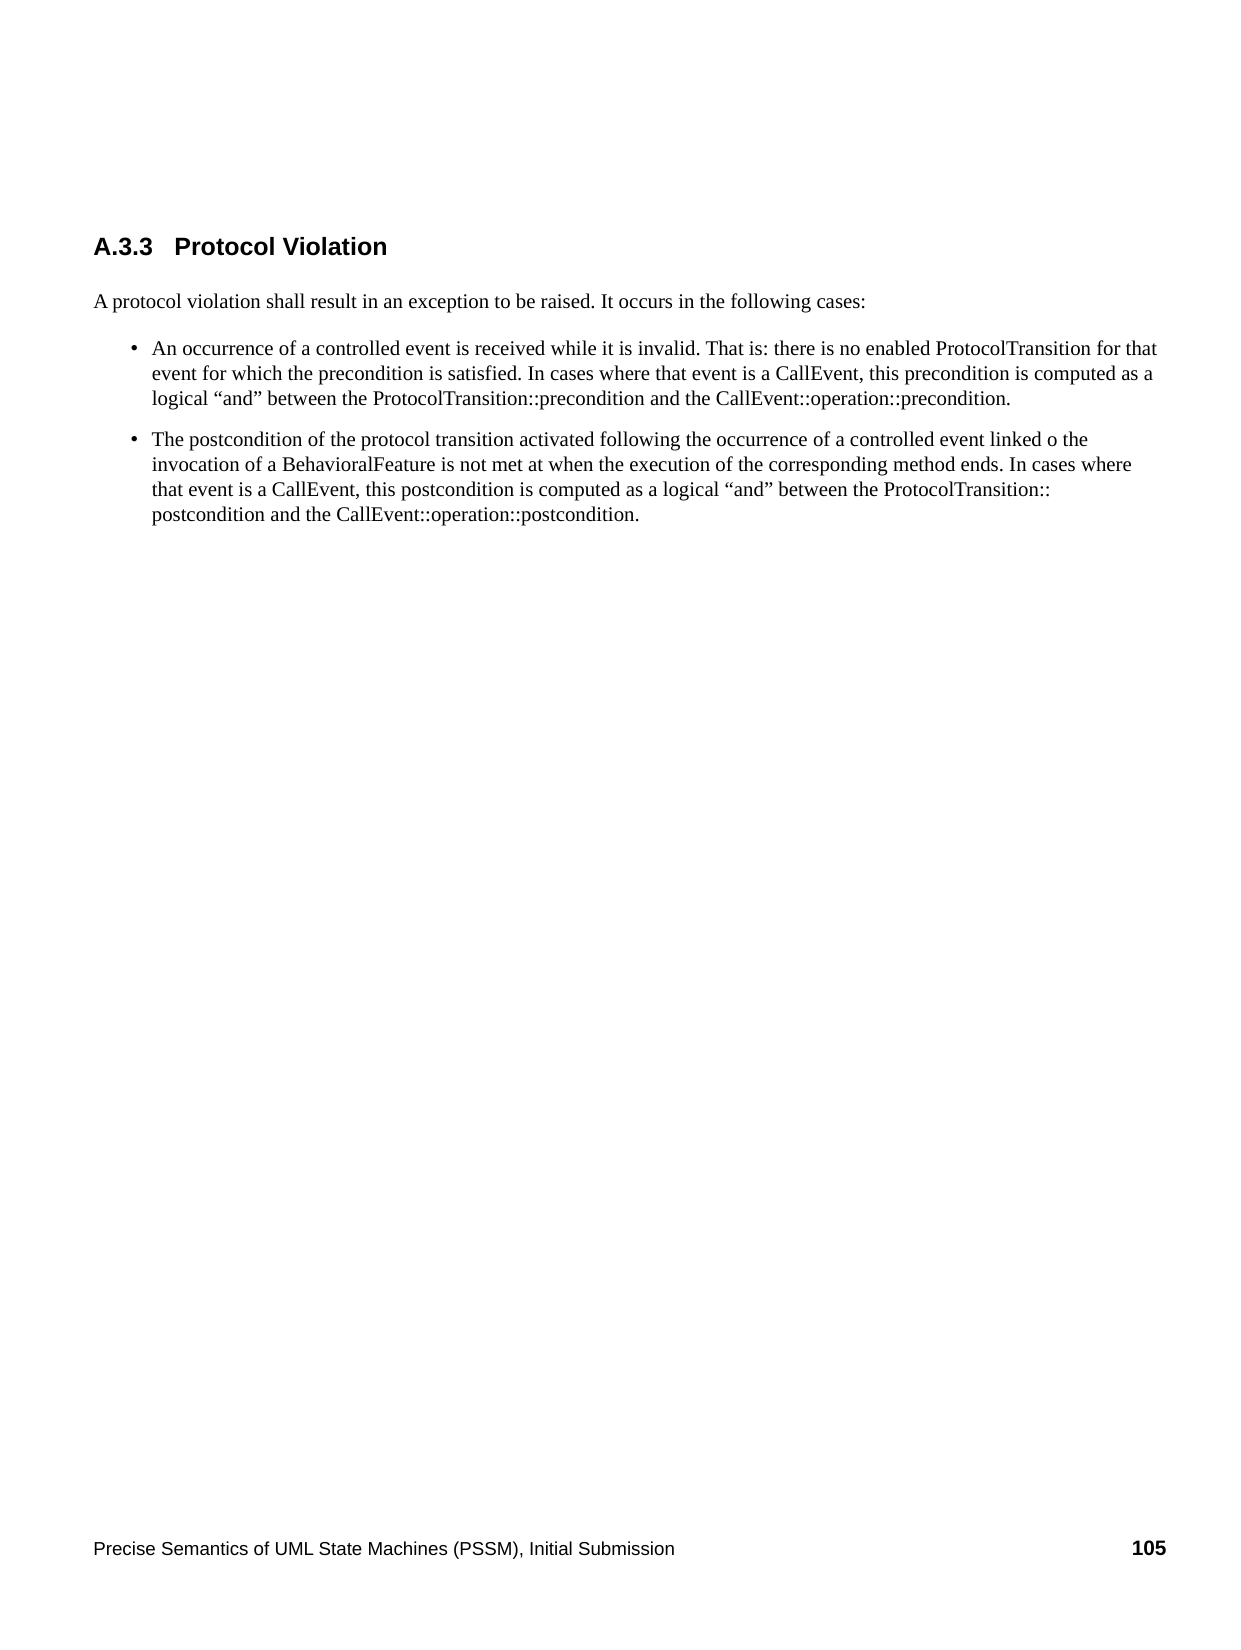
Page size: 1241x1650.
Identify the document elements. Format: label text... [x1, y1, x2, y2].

list The postcondition of the protocol transition activated following the occurrence of a controlled event linked o the invocation of a BehavioralFeature is not met at when the execution of the corresponding method ends. In cases where that event is a CallEvent, this postcondition is computed as a logical “and” between the ProtocolTransition:: postcondition and the CallEvent::operation::postcondition. [131, 426, 1164, 526]
text A protocol violation shall result in an exception to be raised. It occurs in the following cases: [93, 289, 1164, 313]
list An occurrence of a controlled event is received while it is invalid. That is: there is no enabled ProtocolTransition for that event for which the precondition is satisfied. In cases where that event is a CallEvent, this precondition is computed as a logical “and” between the ProtocolTransition::precondition and the CallEvent::operation::precondition. [131, 334, 1164, 409]
subtitle Protocol Violation [93, 231, 1164, 260]
